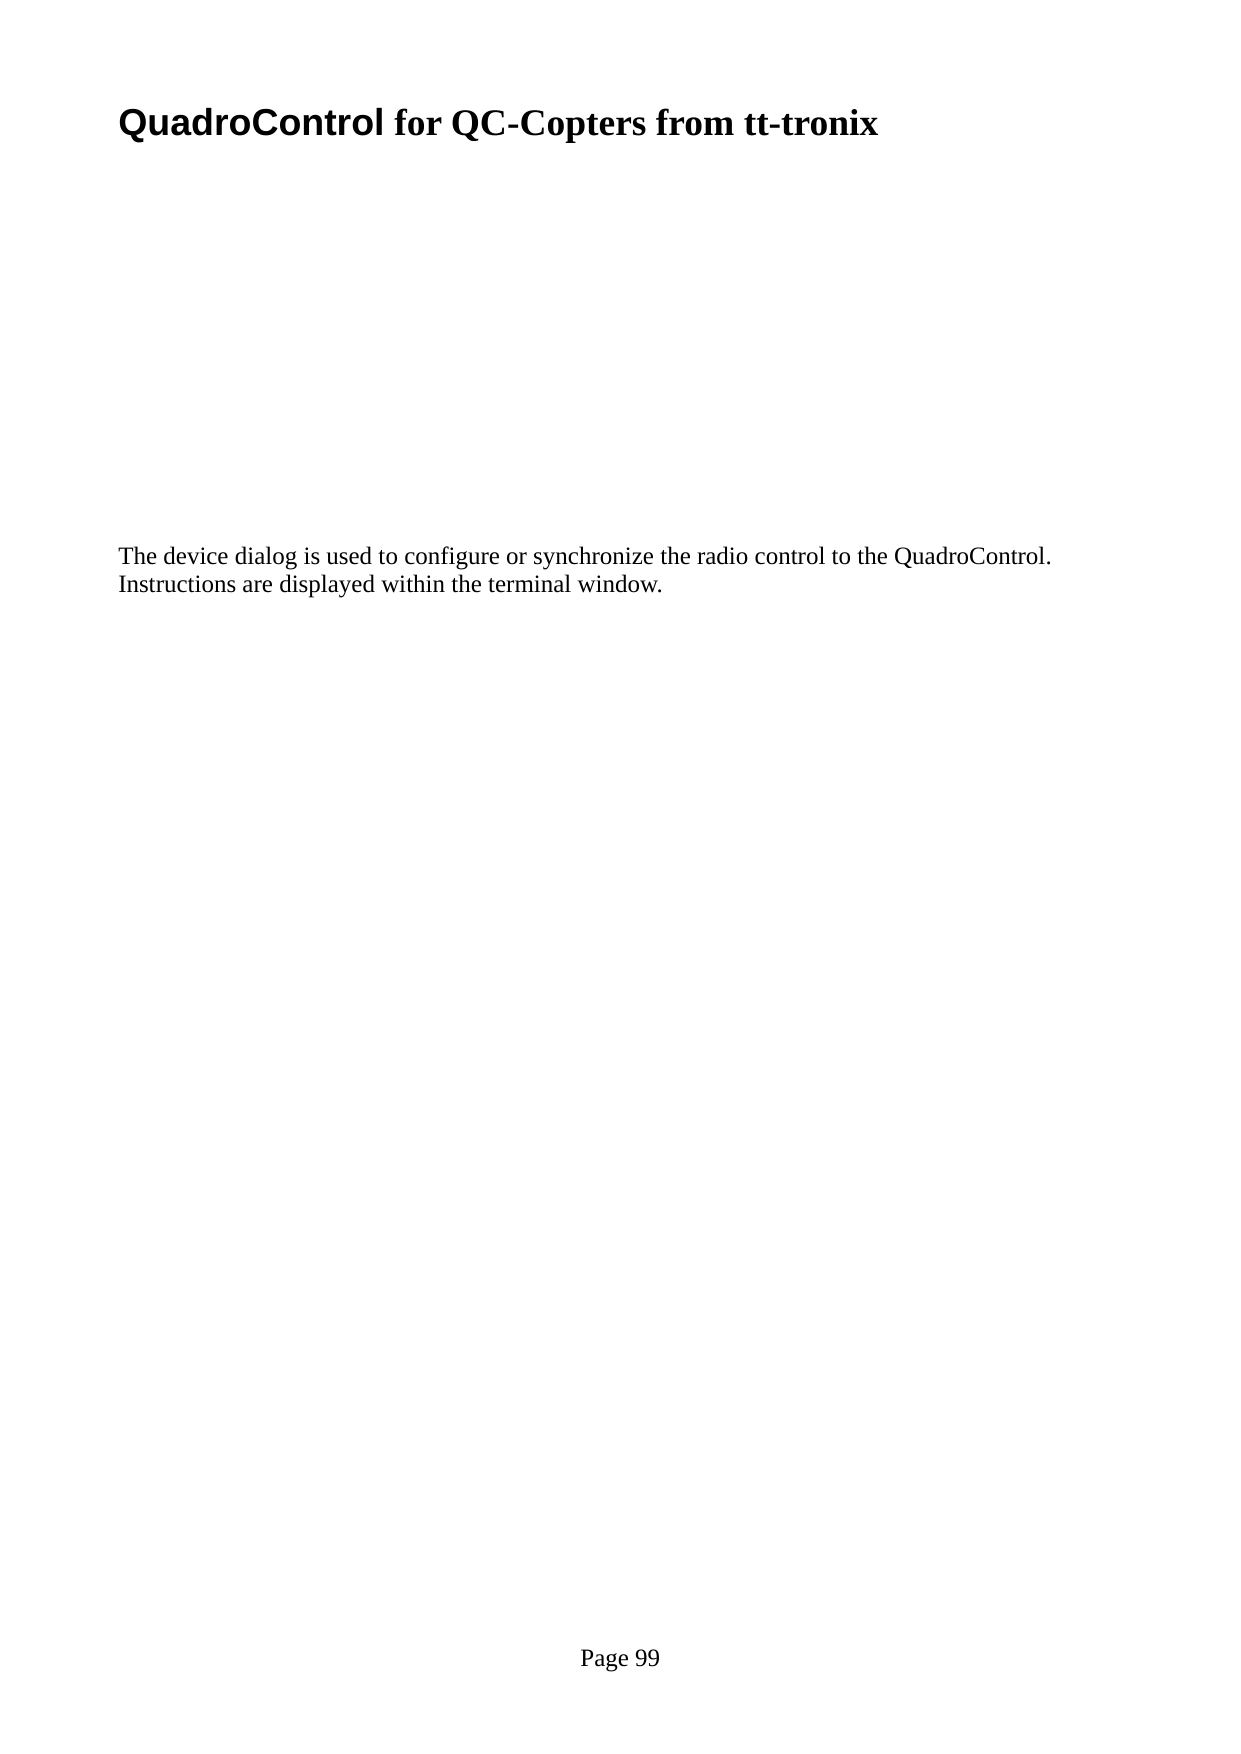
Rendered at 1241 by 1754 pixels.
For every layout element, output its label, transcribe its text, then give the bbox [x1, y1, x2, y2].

text The device dialog is used to configure or synchronize the radio control to the QuadroControl. Instructions are displayed within the terminal window. [118, 541, 1122, 598]
subtitle QuadroControl for QC-Copters from tt-tronix [118, 100, 1122, 143]
